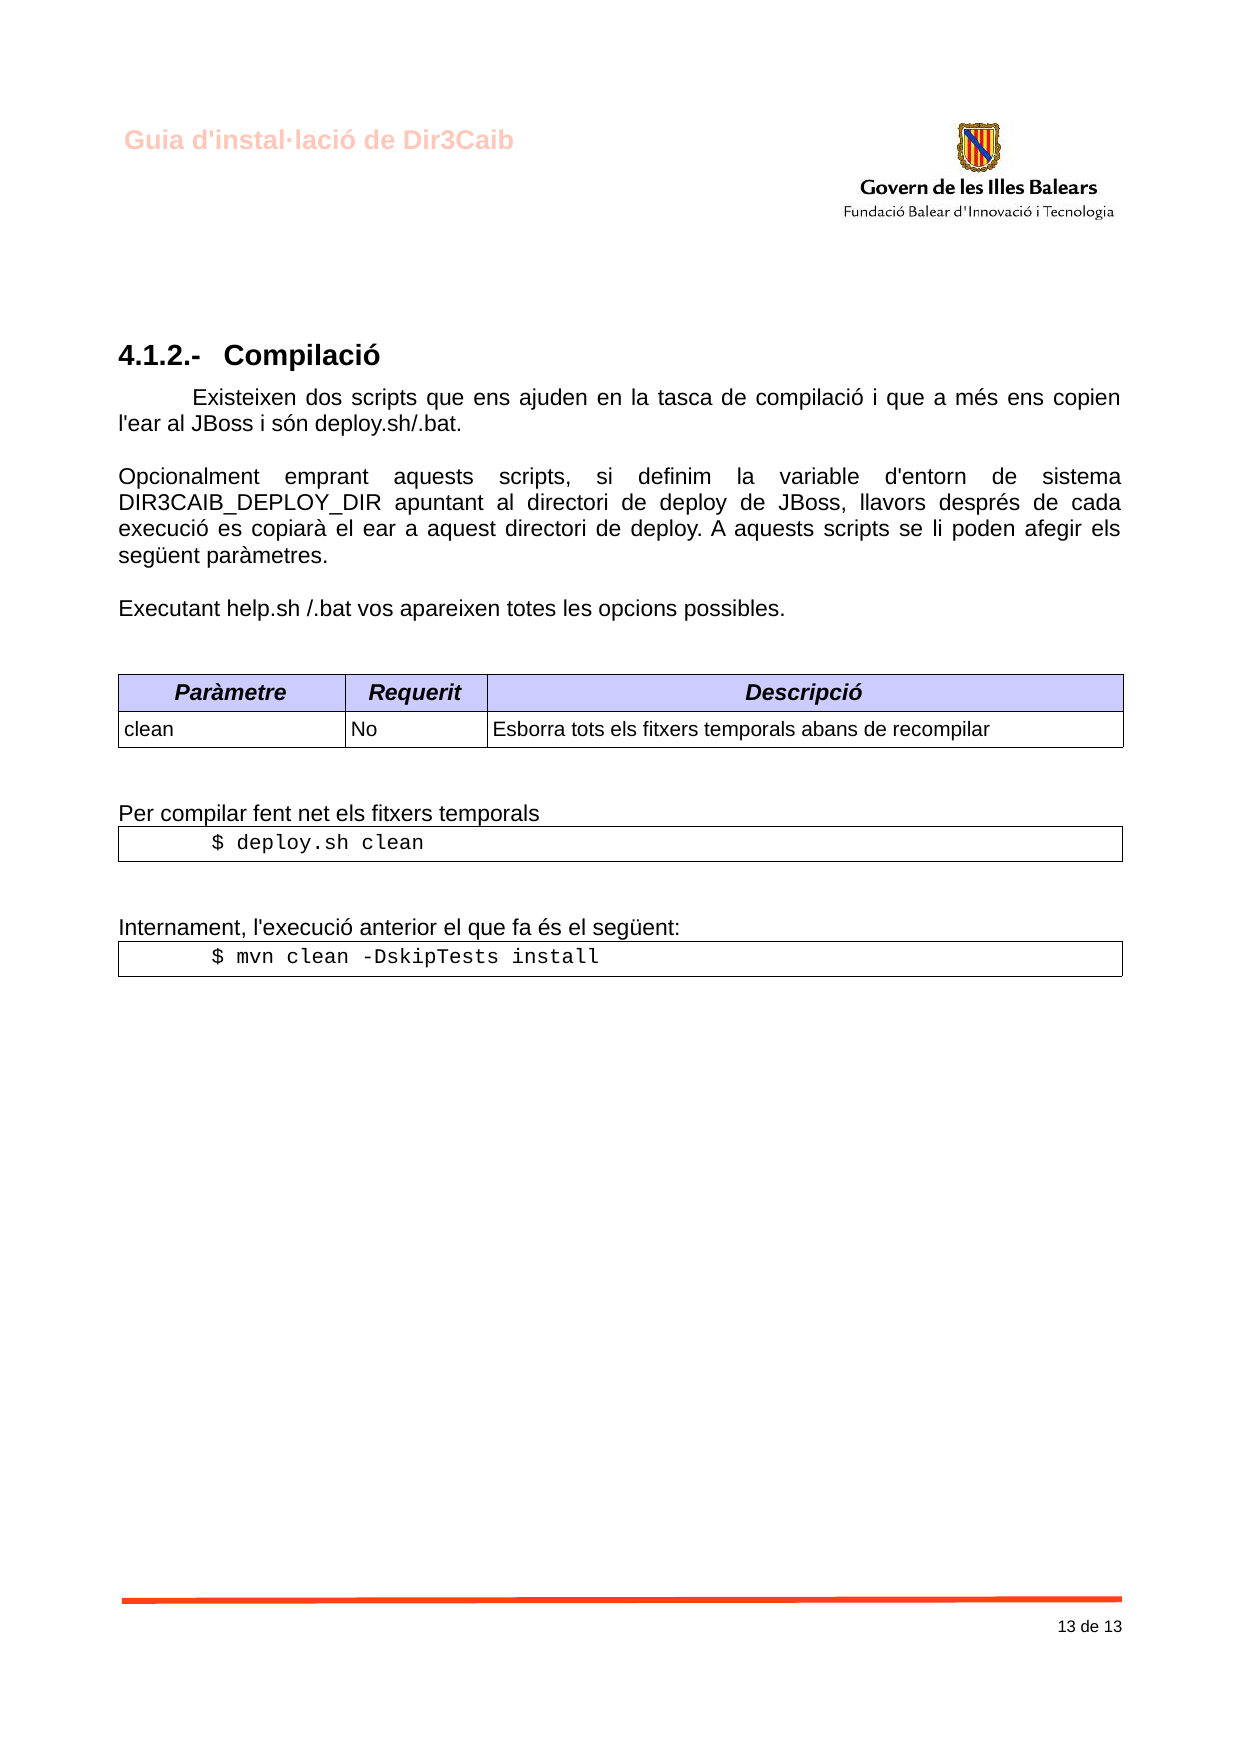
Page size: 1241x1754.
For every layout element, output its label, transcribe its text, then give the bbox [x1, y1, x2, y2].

table_header Paràmetre [119, 675, 345, 711]
table_cell Esborra tots els fitxers temporals abans de recompilar [488, 712, 1123, 747]
table_header Requerit [346, 675, 487, 711]
table_header $ deploy.sh clean [119, 827, 1122, 861]
text Internament, l'execució anterior el que fa és el següent: [118, 914, 1122, 941]
text Existeixen dos scripts que ens ajuden en la tasca de compilació i que a més ens copien l'ear al JBoss i són deploy.sh/.bat. [118, 384, 1122, 436]
text Per compilar fent net els fitxers temporals [118, 800, 1122, 826]
text Executant help.sh /.bat vos apareixen totes les opcions possibles. [118, 594, 1122, 621]
picture [840, 123, 1117, 220]
table_cell clean [119, 712, 345, 747]
table_cell No [346, 712, 487, 747]
table_header Descripció [488, 675, 1123, 711]
table_header $ mvn clean -DskipTests install [119, 942, 1122, 976]
text Opcionalment emprant aquests scripts, si definim la variable d'entorn de sistema DIR3CAIB_DEPLOY_DIR apuntant al directori de deploy de JBoss, llavors després de cada execució es copiarà el ear a aquest directori de deploy. A aquests scripts se li poden afegir els següent paràmetres. [118, 463, 1122, 568]
subtitle Compilació [118, 338, 1122, 371]
